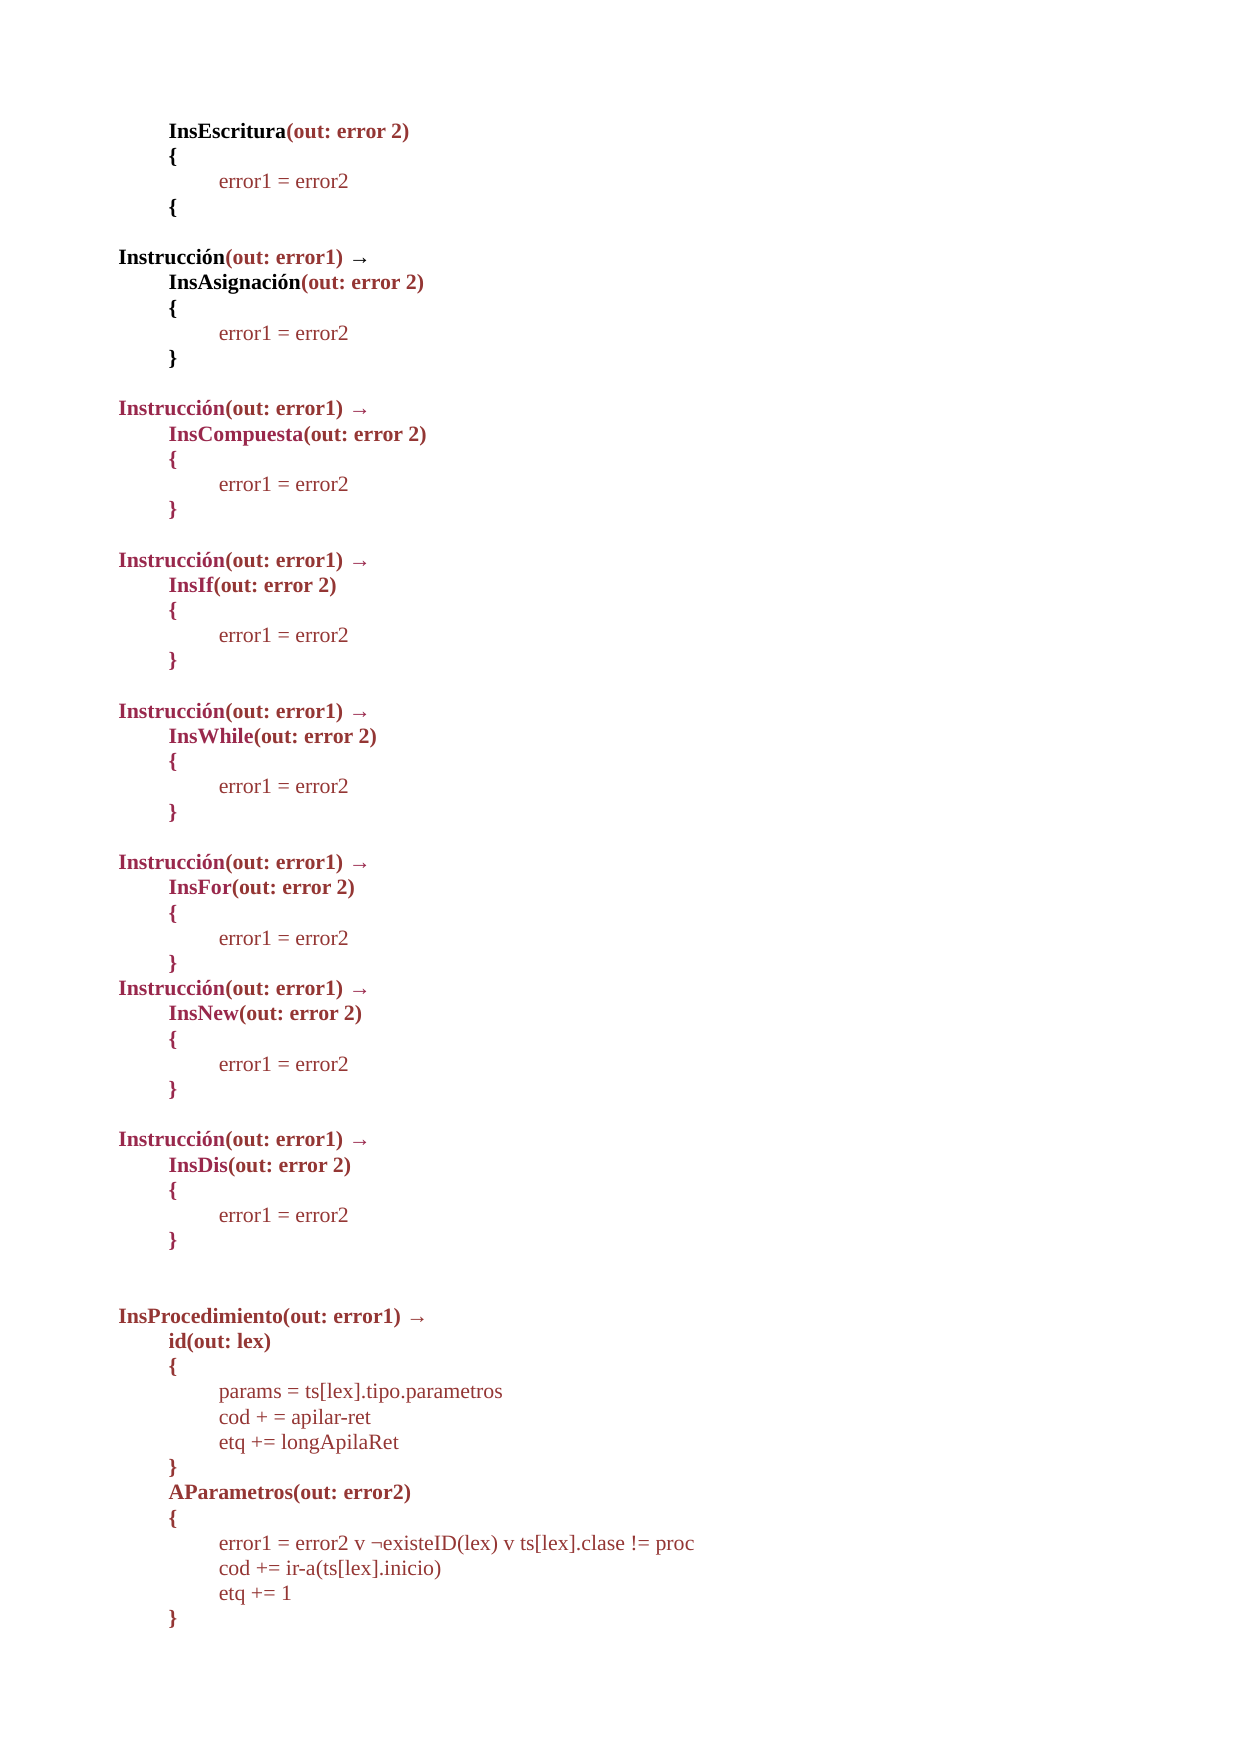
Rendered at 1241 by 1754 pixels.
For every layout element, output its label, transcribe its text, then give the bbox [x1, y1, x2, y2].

text error1 = error2 [168, 622, 1122, 647]
text params = ts[lex].tipo.parametros [168, 1378, 1122, 1404]
text { [168, 446, 1122, 471]
text InsWhile(out: error 2) [168, 723, 1122, 748]
text } [168, 1605, 1122, 1631]
text Instrucción(out: error1) → [118, 975, 1122, 1000]
text { [168, 1177, 1122, 1202]
text error1 = error2 [168, 925, 1122, 950]
text InsEscritura(out: error 2) [168, 118, 1122, 143]
text InsFor(out: error 2) [168, 874, 1122, 899]
text InsDis(out: error 2) [168, 1152, 1122, 1177]
text InsAsignación(out: error 2) [168, 269, 1122, 294]
text } [168, 950, 1122, 975]
text cod += ir-a(ts[lex].inicio) [168, 1555, 1122, 1580]
text Instrucción(out: error1) → [118, 849, 1122, 874]
text Instrucción(out: error1) → [118, 395, 1122, 421]
text cod + = apilar-ret [168, 1404, 1122, 1429]
text { [168, 597, 1122, 622]
text Instrucción(out: error1) → [118, 547, 1122, 572]
text { [168, 294, 1122, 320]
text error1 = error2 [168, 773, 1122, 799]
text Instrucción(out: error1) → [118, 1126, 1122, 1152]
text { [168, 1026, 1122, 1051]
text { [168, 1353, 1122, 1378]
text InsCompuesta(out: error 2) [168, 421, 1122, 446]
text } [168, 1076, 1122, 1101]
text etq += 1 [168, 1580, 1122, 1605]
text { [168, 1504, 1122, 1530]
text InsProcedimiento(out: error1) → [118, 1303, 1122, 1328]
text } [168, 496, 1122, 521]
text etq += longApilaRet [168, 1429, 1122, 1454]
text Instrucción(out: error1) → [118, 698, 1122, 723]
text error1 = error2 v ¬existeID(lex) v ts[lex].clase != proc [168, 1530, 1122, 1555]
text { [168, 748, 1122, 773]
text { [168, 194, 1122, 219]
text } [168, 345, 1122, 370]
text error1 = error2 [168, 1051, 1122, 1076]
text InsNew(out: error 2) [168, 1000, 1122, 1026]
text } [168, 647, 1122, 673]
text id(out: lex) [118, 1328, 1122, 1353]
text InsIf(out: error 2) [168, 572, 1122, 597]
text error1 = error2 [168, 320, 1122, 345]
text error1 = error2 [168, 1202, 1122, 1227]
text error1 = error2 [168, 168, 1122, 194]
text error1 = error2 [168, 471, 1122, 496]
text { [168, 899, 1122, 925]
text AParametros(out: error2) [168, 1479, 1122, 1504]
text } [168, 1454, 1122, 1479]
text } [168, 799, 1122, 824]
text { [168, 143, 1122, 168]
text } [168, 1227, 1122, 1252]
text Instrucción(out: error1) → [118, 244, 1122, 269]
